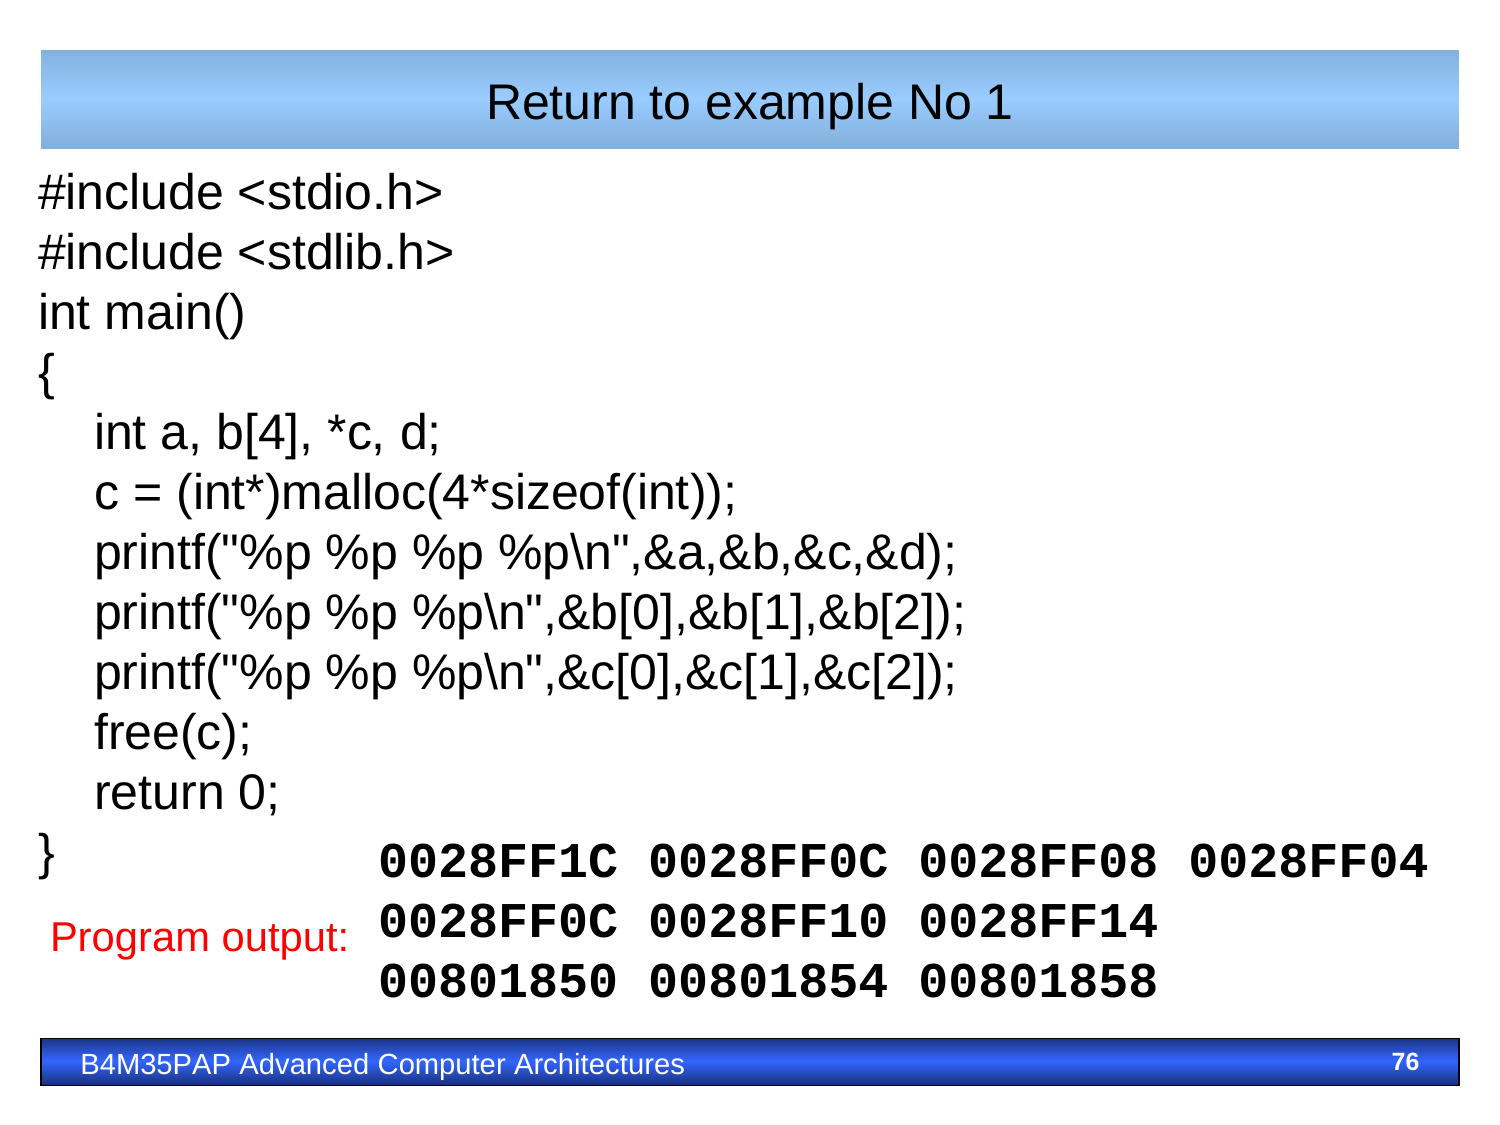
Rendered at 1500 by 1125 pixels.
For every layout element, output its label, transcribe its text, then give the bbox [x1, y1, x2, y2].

text_box Program output: [35, 902, 522, 1004]
title Return to example No 1 [41, 50, 1459, 149]
text_box 0028FF1C 0028FF0C 0028FF08 0028FF04 0028FF0C 0028FF10 0028FF14 00801850 00801854 00801858 [363, 820, 1465, 1016]
text_box #include <stdio.h> #include <stdlib.h> int main() { int a, b[4], *c, d; c = (int*)malloc(4*sizeof(int)); printf("%p %p %p %p\n",&a,&b,&c,&d); printf("%p %p %p\n",&b[0],&b[1],&b[2]); printf("%p %p %p\n",&c[0],&c[1],&c[2]); free(c); return 0; } [23, 152, 1102, 888]
